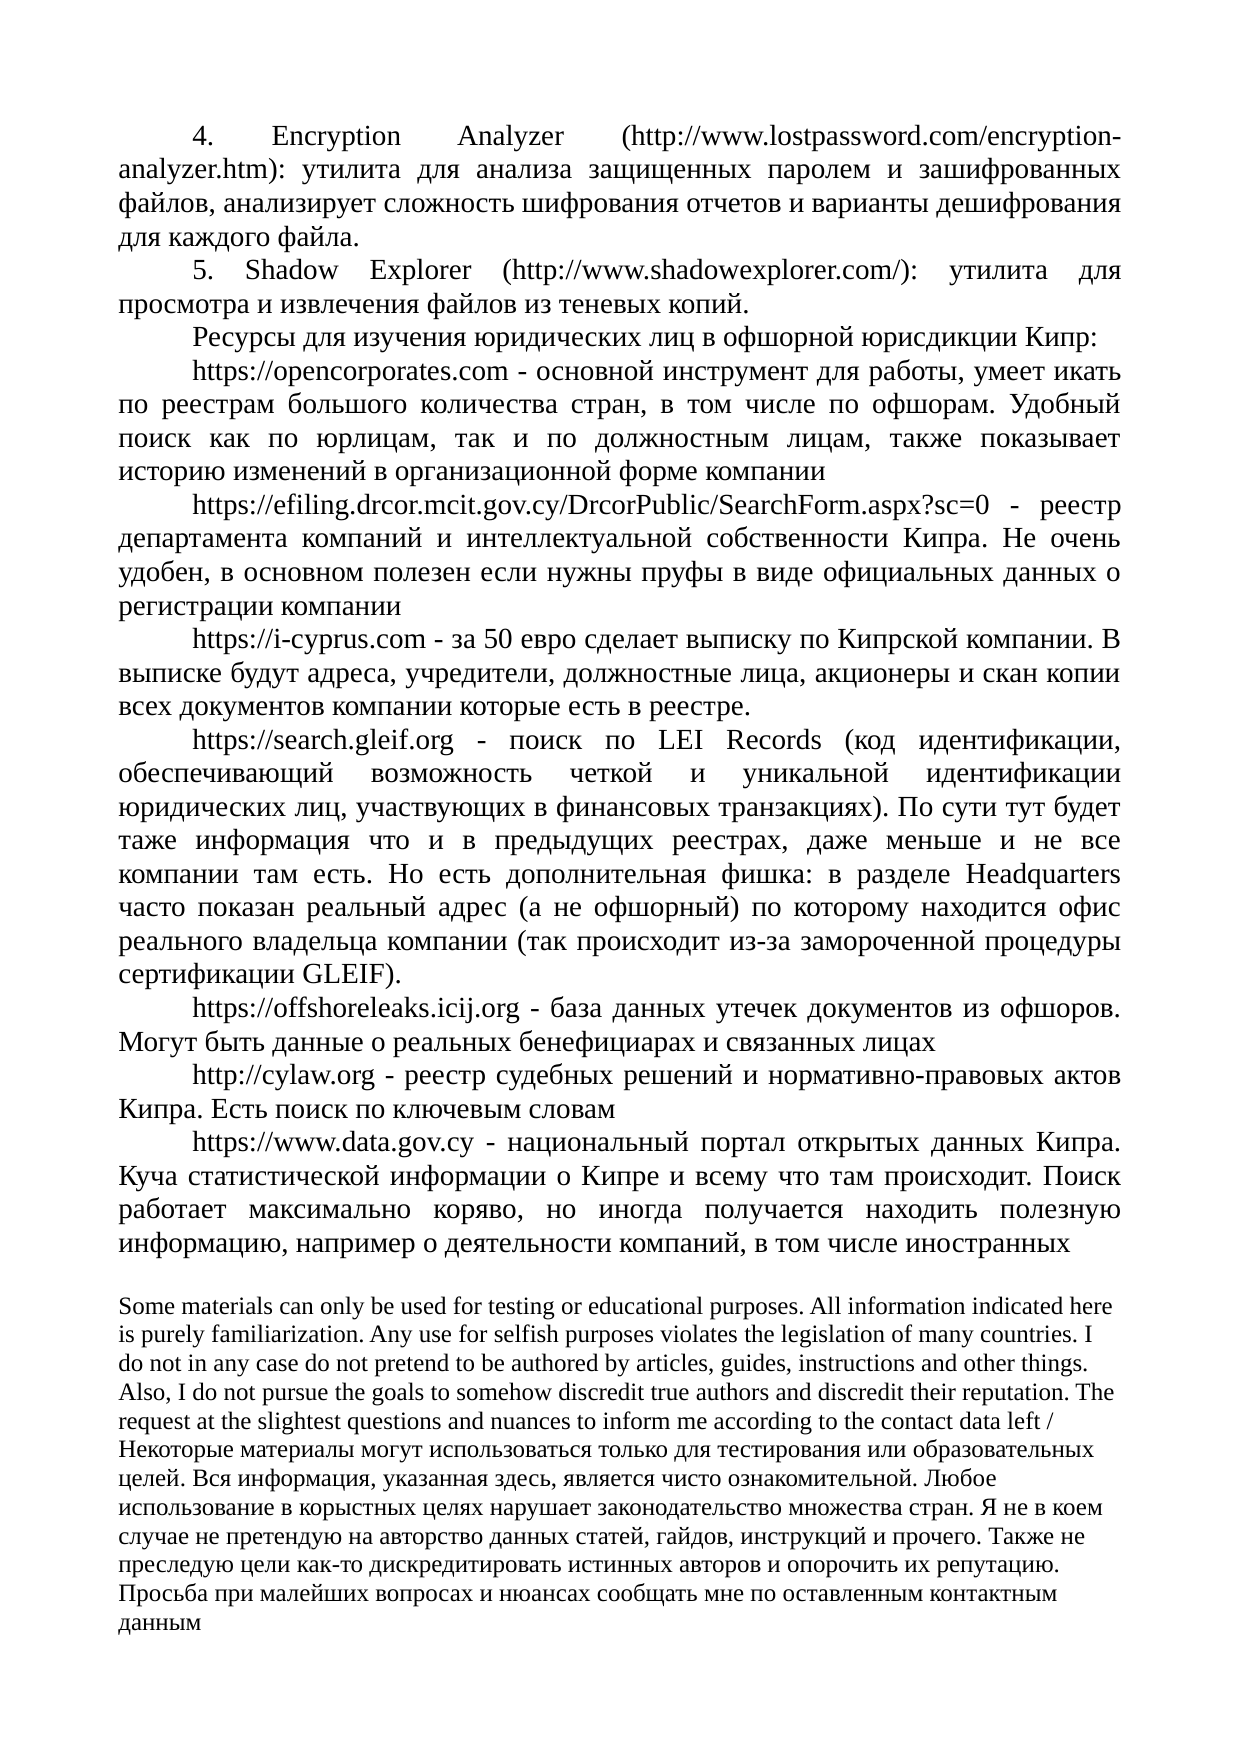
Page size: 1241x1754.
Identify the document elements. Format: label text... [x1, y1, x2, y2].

text https://offshoreleaks.icij.org - база данных утечек документов из офшоров. Могут быть данные о реальных бенефициарах и связанных лицах [118, 990, 1122, 1057]
text https://efiling.drcor.mcit.gov.cy/DrcorPublic/SearchForm.aspx?sc=0 - реестр департамента компаний и интеллектуальной собственности Кипра. Не очень удобен, в основном полезен если нужны пруфы в виде официальных данных о регистрации компании [118, 487, 1122, 621]
text http://cylaw.org - реестр судебных решений и нормативно-правовых актов Кипра. Есть поиск по ключевым словам [118, 1057, 1122, 1124]
text 5. Shadow Explorer (http://www.shadowexplorer.com/): утилита для просмотра и извлечения файлов из теневых копий. [118, 252, 1122, 319]
text https://www.data.gov.cy - национальный портал открытых данных Кипра. Куча статистической информации о Кипре и всему что там происходит. Поиск работает максимально коряво, но иногда получается находить полезную информацию, например о деятельности компаний, в том числе иностранных [118, 1124, 1122, 1258]
text 4. Encryption Analyzer (http://www.lostpassword.com/encryption-analyzer.htm): утилита для анализа защищенных паролем и зашифрованных файлов, анализирует сложность шифрования отчетов и варианты дешифрования для каждого файла. [118, 118, 1122, 252]
text https://search.gleif.org - поиск по LEI Records (код идентификации, обеспечивающий возможность четкой и уникальной идентификации юридических лиц, участвующих в финансовых транзакциях). По сути тут будет таже информация что и в предыдущих реестрах, даже меньше и не все компании там есть. Но есть дополнительная фишка: в разделе Headquarters часто показан реальный адрес (а не офшорный) по которому находится офис реального владельца компании (так происходит из-за замороченной процедуры сертификации GLEIF). [118, 722, 1122, 990]
text Ресурсы для изучения юридических лиц в офшорной юрисдикции Кипр: [118, 319, 1122, 353]
text https://opencorporates.com - основной инструмент для работы, умеет икать по реестрам большого количества стран, в том числе по офшорам. Удобный поиск как по юрлицам, так и по должностным лицам, также показывает историю изменений в организационной форме компании [118, 353, 1122, 487]
text https://i-cyprus.com - за 50 евро сделает выписку по Кипрской компании. В выписке будут адреса, учредители, должностные лица, акционеры и скан копии всех документов компании которые есть в реестре. [118, 621, 1122, 722]
